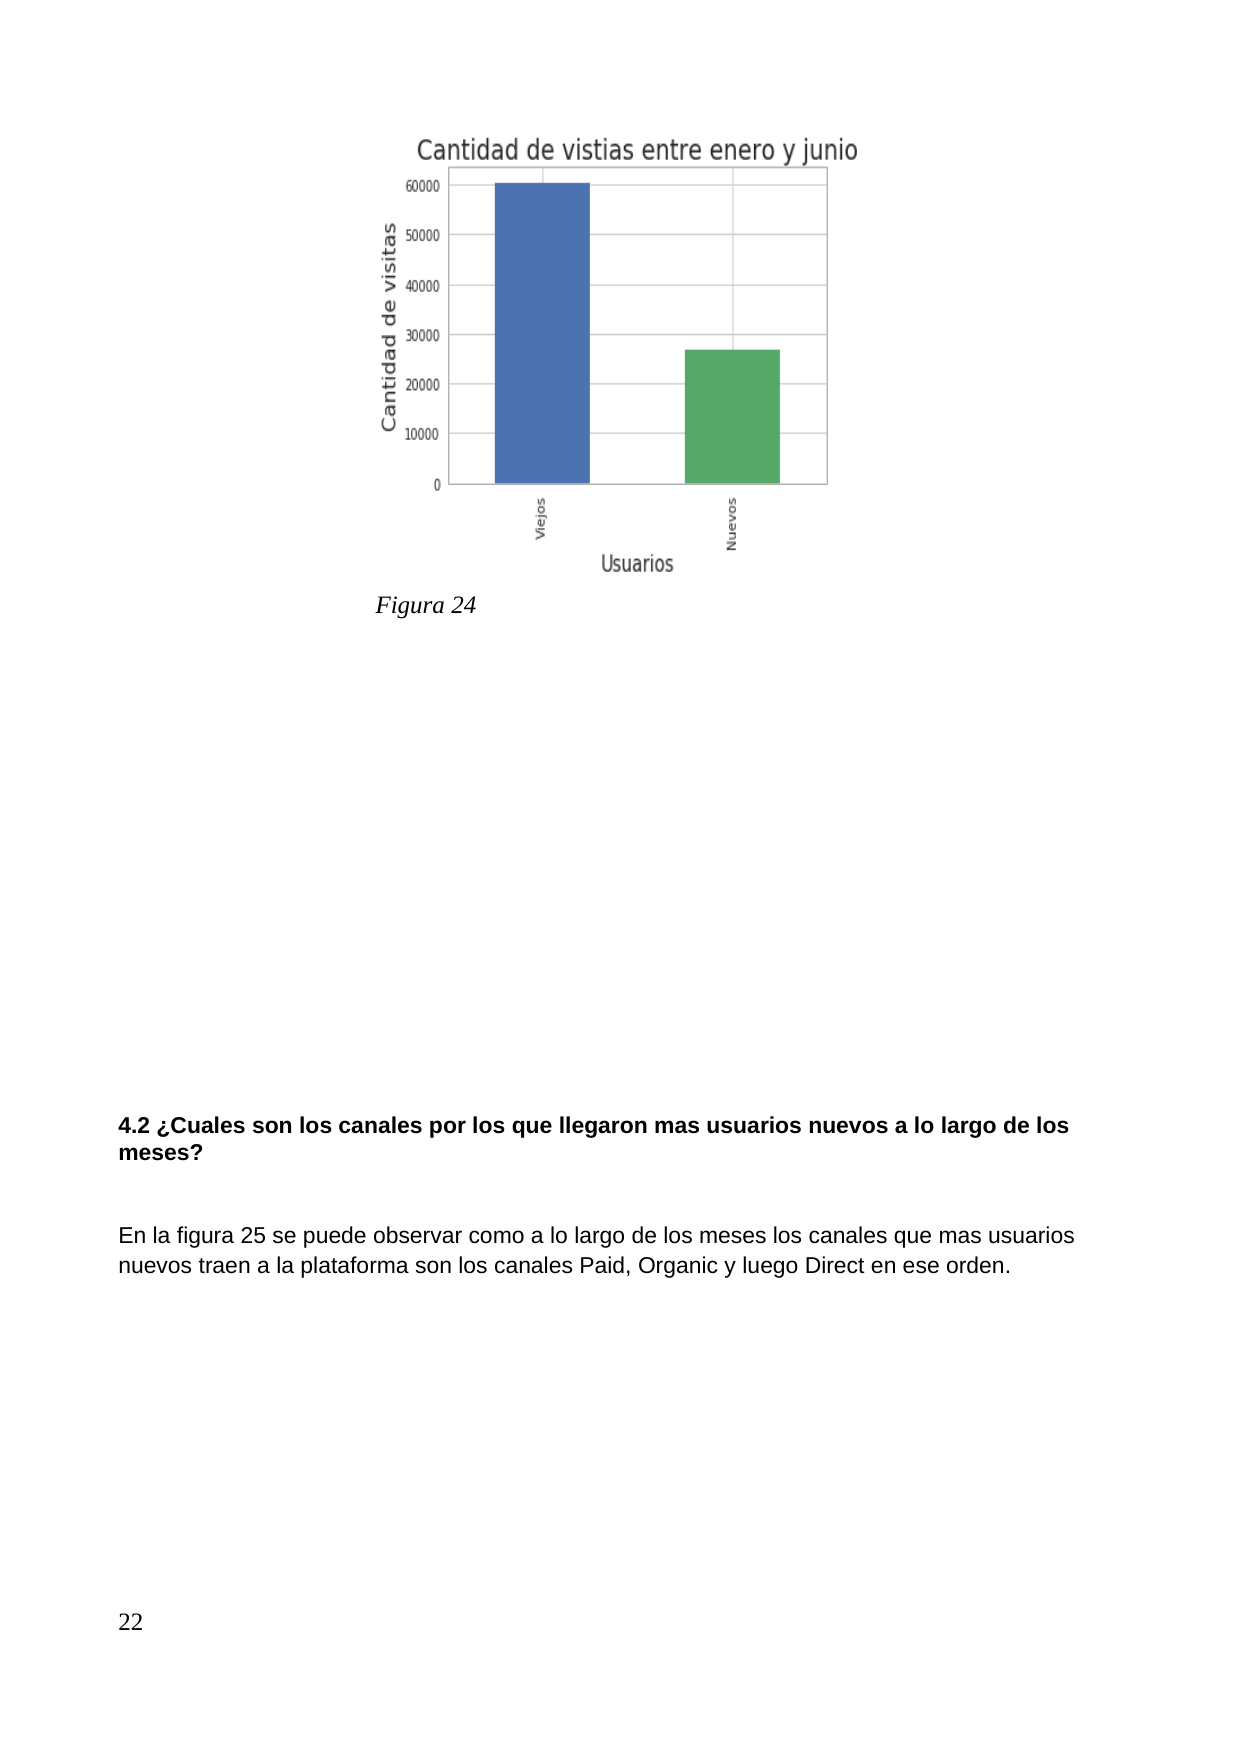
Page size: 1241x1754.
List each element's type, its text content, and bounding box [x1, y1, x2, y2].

text Figura 24 [375, 585, 865, 619]
picture [375, 128, 865, 585]
text En la figura 25 se puede observar como a lo largo de los meses los canales que mas usuarios nuevos traen a la plataforma son los canales Paid, Organic y luego Direct en ese orden. [118, 1222, 1122, 1279]
subtitle 4.2 ¿Cuales son los canales por los que llegaron mas usuarios nuevos a lo largo de los meses? [118, 1112, 1122, 1165]
